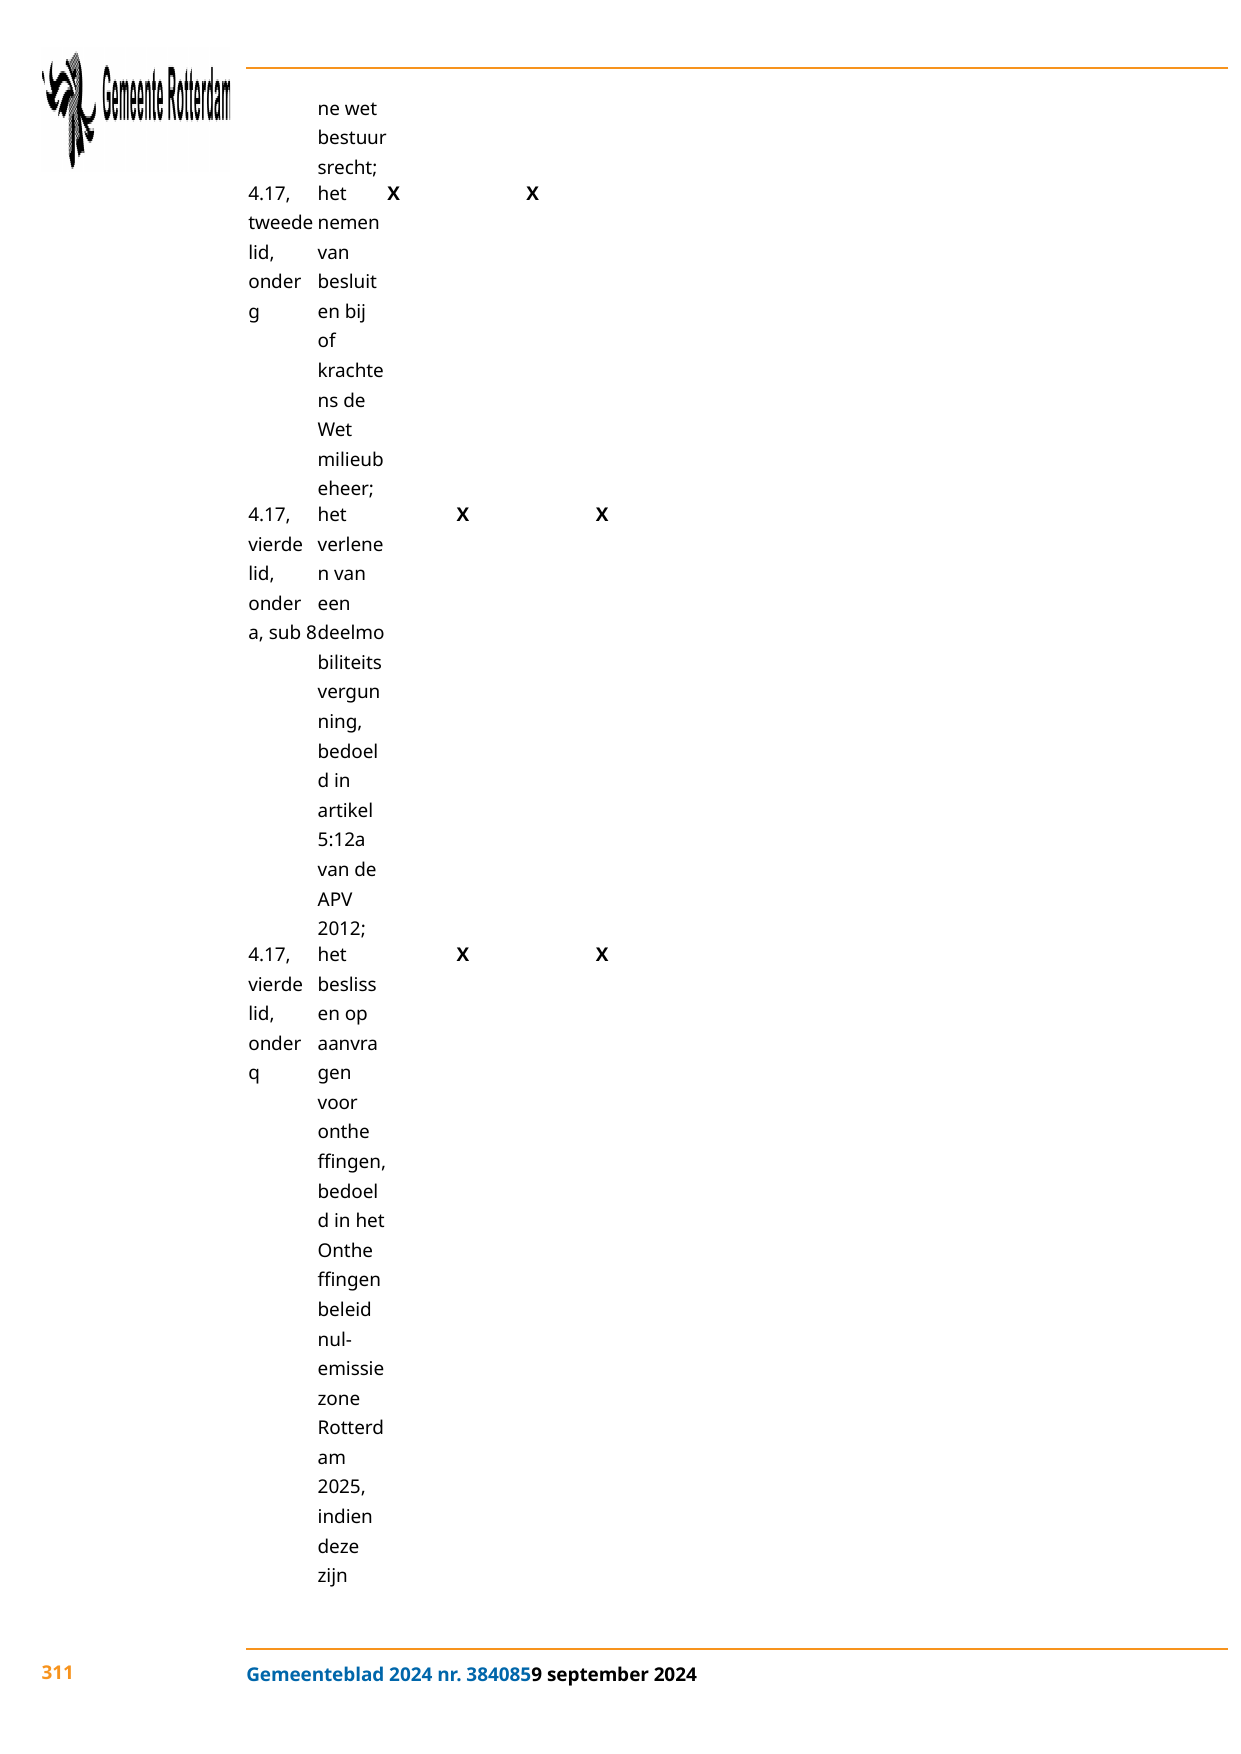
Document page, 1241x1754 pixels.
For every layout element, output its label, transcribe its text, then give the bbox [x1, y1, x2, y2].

table_cell [665, 941, 734, 1588]
table_cell [735, 180, 873, 501]
table_cell [526, 941, 596, 1588]
table_cell [248, 95, 317, 180]
table_cell [874, 180, 1013, 501]
table_cell het verlenen van een deelmobiliteitsvergunning, bedoeld in artikel 5:12a van de APV 2012; [318, 501, 387, 941]
table_cell X [387, 180, 456, 501]
table_cell [1082, 501, 1152, 941]
table_cell [387, 501, 456, 941]
table_cell [735, 501, 873, 941]
picture [41, 47, 231, 172]
table_cell [874, 501, 1013, 941]
table_cell [1013, 501, 1082, 941]
table_cell [1082, 941, 1152, 1588]
table_cell het nemen van besluiten bij of krachtens de Wet milieubeheer; [318, 180, 387, 501]
table_cell X [596, 941, 665, 1588]
table_cell het beslissen op aanvragen voor ontheffingen, bedoeld in het Ontheffingenbeleid nul-emissiezone Rotterdam 2025, indien deze zijn [318, 941, 387, 1588]
table_cell ne wet bestuursrecht; [318, 95, 387, 180]
table_cell [1013, 941, 1082, 1588]
table_cell [735, 95, 873, 180]
table_cell [387, 941, 456, 1588]
table_cell [596, 95, 665, 180]
table_cell 4.17, tweede lid, onder g [248, 180, 317, 501]
table_cell [1082, 180, 1152, 501]
table_cell X [526, 180, 596, 501]
table_cell [526, 501, 596, 941]
table_cell [874, 95, 1013, 180]
table_cell [874, 941, 1013, 1588]
table_cell [665, 95, 734, 180]
table_cell [596, 180, 665, 501]
table_cell [1082, 95, 1152, 180]
table_cell [735, 941, 873, 1588]
table_cell [387, 95, 456, 180]
table_cell [1013, 95, 1082, 180]
table_cell 4.17, vierde lid, onder q [248, 941, 317, 1588]
table_cell [526, 95, 596, 180]
table_cell X [456, 941, 526, 1588]
table_cell X [456, 501, 526, 941]
table_cell [665, 501, 734, 941]
table_cell [1013, 180, 1082, 501]
table_cell 4.17, vierde lid, onder a, sub 8 [248, 501, 317, 941]
table_cell X [596, 501, 665, 941]
table_cell [456, 180, 526, 501]
table_cell [456, 95, 526, 180]
table_cell [665, 180, 734, 501]
